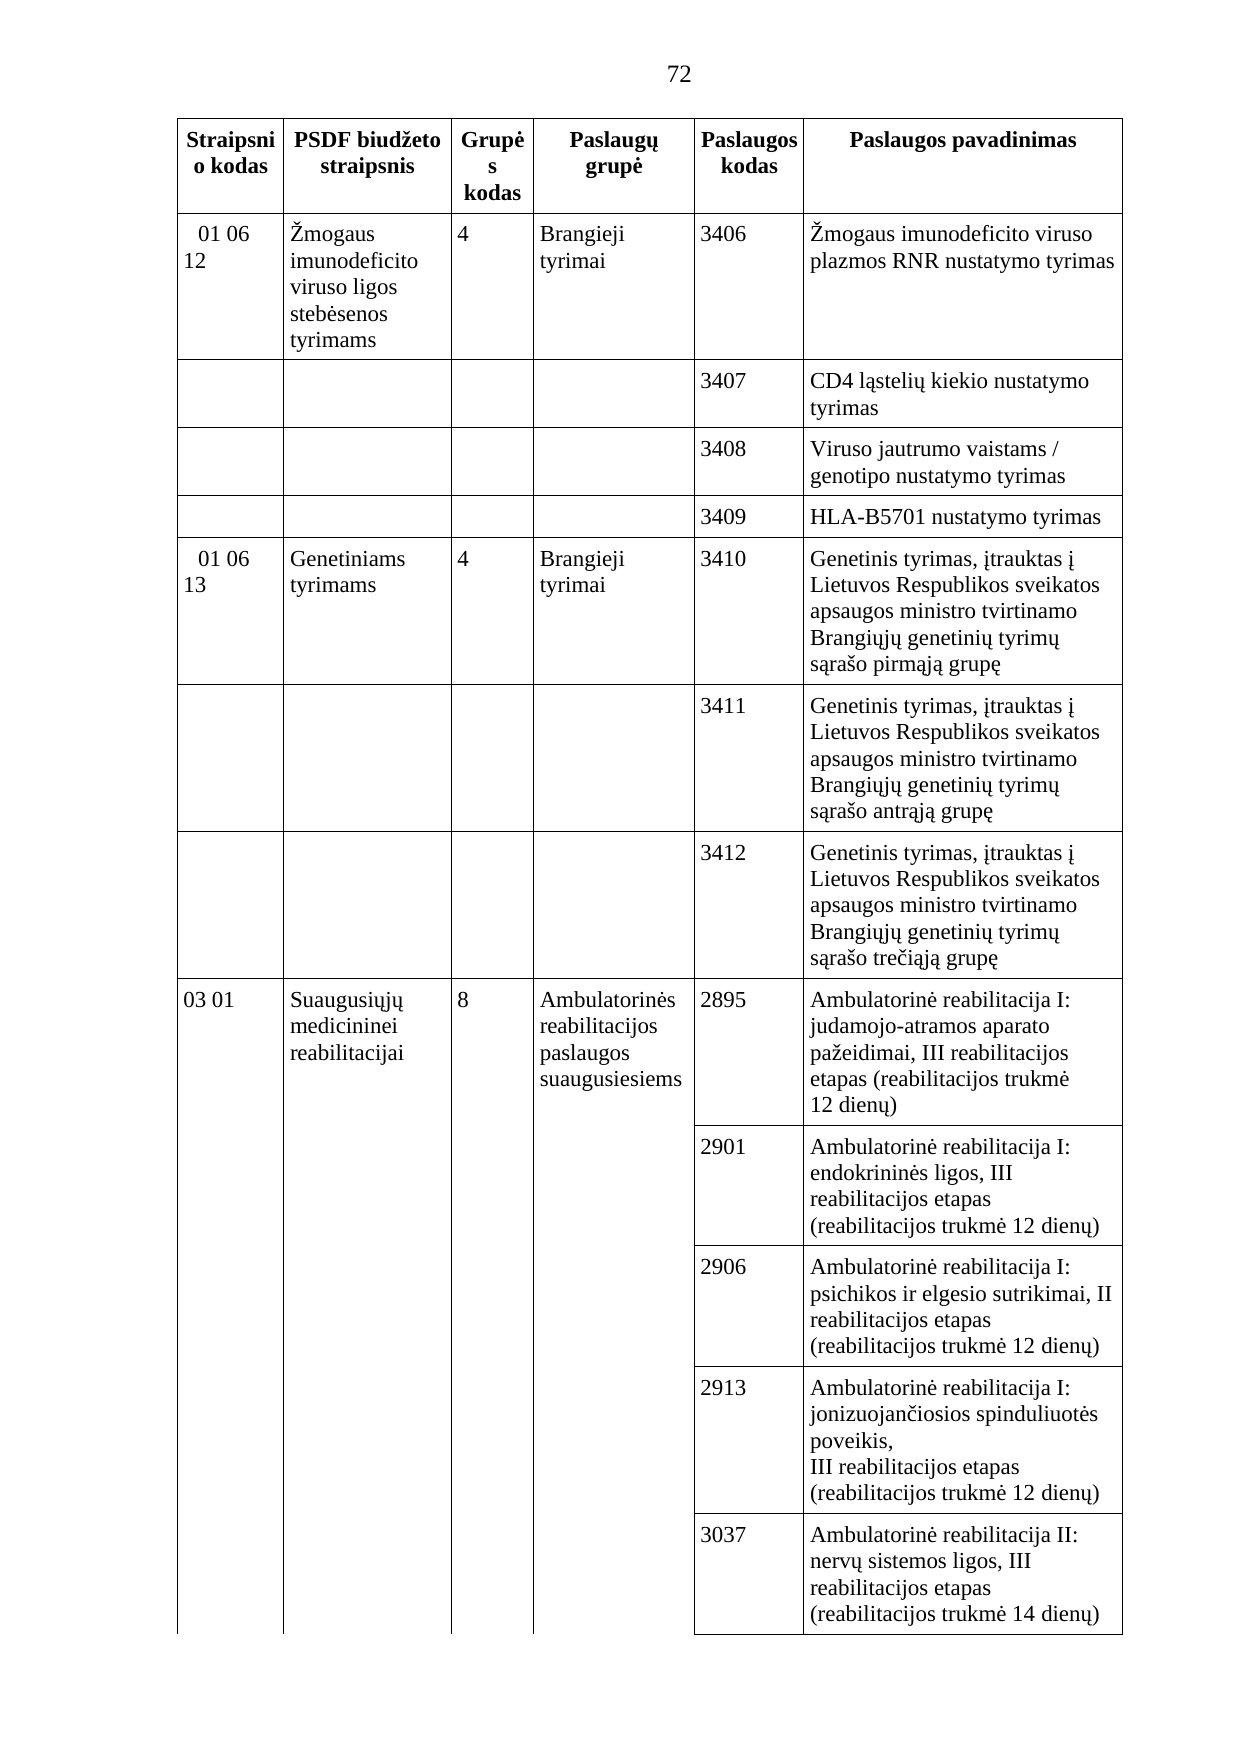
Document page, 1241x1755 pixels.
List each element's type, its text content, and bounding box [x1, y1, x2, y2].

table_cell [284, 1366, 451, 1513]
table_cell [284, 685, 451, 831]
table_cell Ambulatorinė reabilitacija II: nervų sistemos ligos, III reabilitacijos etapas (reabilitacijos trukmė 14 dienų) [804, 1514, 1122, 1633]
table_cell [284, 1125, 451, 1245]
table_header PSDF biudžeto straipsnis [284, 119, 451, 212]
table_cell Genetinis tyrimas, įtrauktas į Lietuvos Respublikos sveikatos apsaugos ministro tvirtinamo Brangiųjų genetinių tyrimų sąrašo pirmąją grupę [804, 538, 1122, 684]
table_cell 03 01 [178, 979, 283, 1125]
table_cell Žmogaus imunodeficito viruso ligos stebėsenos tyrimams [284, 214, 451, 359]
table_cell [178, 1125, 283, 1245]
table_cell [178, 1366, 283, 1513]
table_cell [534, 685, 694, 831]
table_cell 3408 [695, 428, 803, 495]
table_cell [178, 1245, 283, 1366]
table_cell [452, 428, 533, 495]
table_cell [178, 360, 283, 427]
table_cell [534, 1513, 694, 1633]
table_cell 4 [452, 538, 533, 684]
table_cell HLA-B5701 nustatymo tyrimas [804, 496, 1122, 537]
table_cell 8 [452, 979, 533, 1125]
table_cell 3409 [695, 496, 803, 537]
table_header Paslaugos kodas [695, 119, 803, 212]
table_cell [284, 1245, 451, 1366]
table_cell 4 [452, 214, 533, 359]
table_cell Suaugusiųjų medicininei reabilitacijai [284, 979, 451, 1125]
table_header Paslaugos pavadinimas [804, 119, 1122, 212]
table_cell [452, 1245, 533, 1366]
table_cell 2906 [695, 1246, 803, 1366]
table_cell [178, 832, 283, 978]
table_cell Žmogaus imunodeficito viruso plazmos RNR nustatymo tyrimas [804, 214, 1122, 359]
table_cell [534, 832, 694, 978]
table_cell Ambulatorinė reabilitacija I: jonizuojančiosios spinduliuotės poveikis, III reabilitacijos etapas (reabilitacijos trukmė 12 dienų) [804, 1367, 1122, 1513]
table_cell [284, 1513, 451, 1633]
table_cell [178, 496, 283, 537]
table_header Paslaugų grupė [534, 119, 694, 212]
table_cell [534, 360, 694, 427]
table_cell 01 06 12 [178, 214, 283, 359]
table_cell 2895 [695, 979, 803, 1125]
table_cell CD4 ląstelių kiekio nustatymo tyrimas [804, 360, 1122, 427]
table_cell [534, 1366, 694, 1513]
table_cell [452, 1513, 533, 1633]
table_header Straipsnio kodas [178, 119, 283, 212]
table_cell Genetinis tyrimas, įtrauktas į Lietuvos Respublikos sveikatos apsaugos ministro tvirtinamo Brangiųjų genetinių tyrimų sąrašo antrąją grupę [804, 685, 1122, 831]
table_cell [534, 1245, 694, 1366]
table_cell 3406 [695, 214, 803, 359]
table_cell 3411 [695, 685, 803, 831]
table_cell [452, 1125, 533, 1245]
table_cell 3410 [695, 538, 803, 684]
table_cell 2913 [695, 1367, 803, 1513]
table_cell [534, 1125, 694, 1245]
table_cell [534, 428, 694, 495]
table_cell [534, 496, 694, 537]
table_cell [178, 428, 283, 495]
table_cell [284, 496, 451, 537]
table_cell Ambulatorinė reabilitacija I: judamojo-atramos aparato pažeidimai, III reabilitacijos etapas (reabilitacijos trukmė 12 dienų) [804, 979, 1122, 1125]
table_cell Genetiniams tyrimams [284, 538, 451, 684]
table_cell [178, 685, 283, 831]
table_cell Brangieji tyrimai [534, 214, 694, 359]
table_cell Ambulatorinė reabilitacija I: psichikos ir elgesio sutrikimai, II reabilitacijos etapas (reabilitacijos trukmė 12 dienų) [804, 1246, 1122, 1366]
table_cell Brangieji tyrimai [534, 538, 694, 684]
table_cell [284, 428, 451, 495]
table_cell 3412 [695, 832, 803, 978]
table_cell [452, 496, 533, 537]
table_cell Ambulatorinės reabilitacijos paslaugos suaugusiesiems [534, 979, 694, 1125]
table_cell [452, 1366, 533, 1513]
table_cell 01 06 13 [178, 538, 283, 684]
table_cell [284, 360, 451, 427]
table_cell Viruso jautrumo vaistams / genotipo nustatymo tyrimas [804, 428, 1122, 495]
table_cell 2901 [695, 1126, 803, 1245]
table_cell Ambulatorinė reabilitacija I: endokrininės ligos, III reabilitacijos etapas (reabilitacijos trukmė 12 dienų) [804, 1126, 1122, 1245]
table_cell [452, 685, 533, 831]
table_cell 3037 [695, 1514, 803, 1633]
table_header Grupės kodas [452, 119, 533, 212]
table_cell Genetinis tyrimas, įtrauktas į Lietuvos Respublikos sveikatos apsaugos ministro tvirtinamo Brangiųjų genetinių tyrimų sąrašo trečiąją grupę [804, 832, 1122, 978]
table_cell [284, 832, 451, 978]
table_cell [178, 1513, 283, 1633]
table_cell [452, 832, 533, 978]
table_cell 3407 [695, 360, 803, 427]
table_cell [452, 360, 533, 427]
